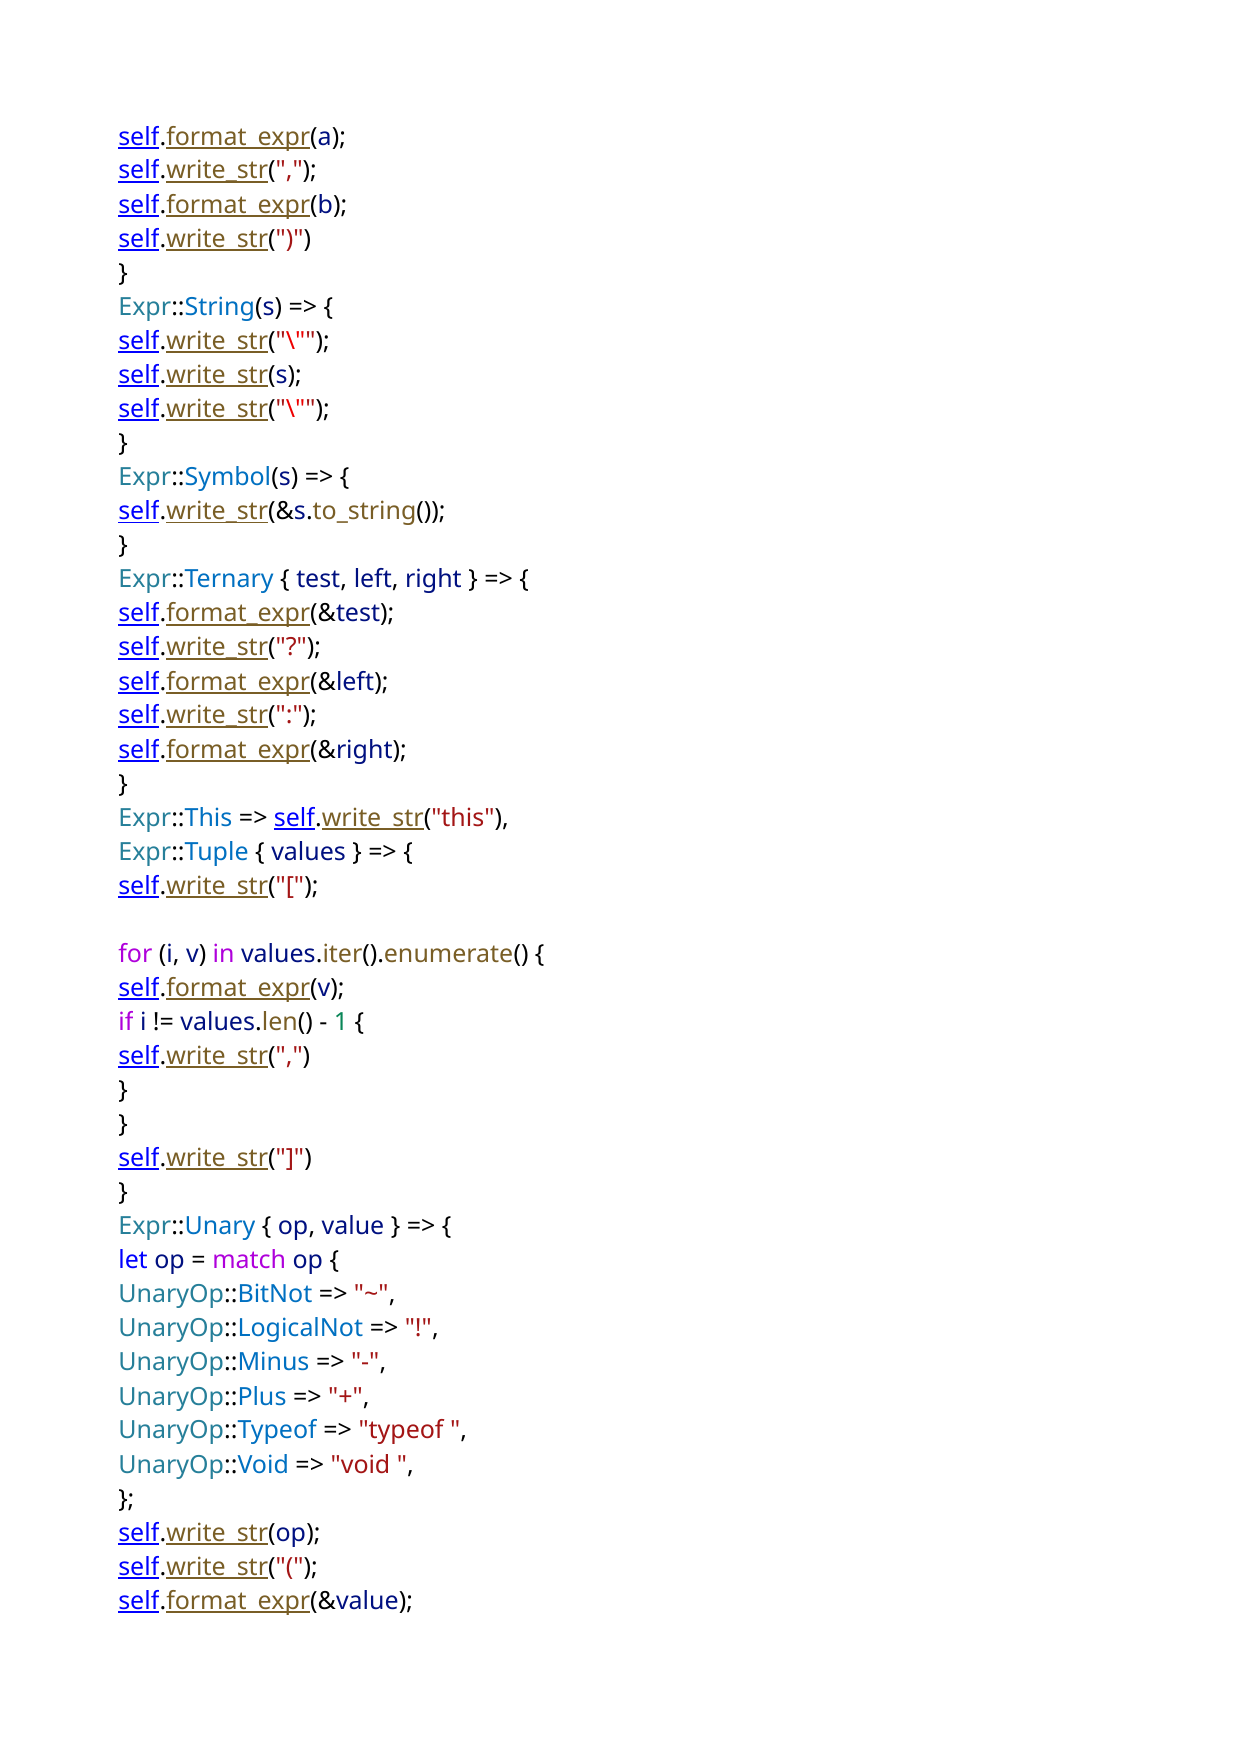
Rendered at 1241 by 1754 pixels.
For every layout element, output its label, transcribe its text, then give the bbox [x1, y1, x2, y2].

text self.write_str(op); [118, 1514, 1122, 1548]
text } [118, 1072, 1122, 1106]
text UnaryOp::Typeof => "typeof ", [118, 1412, 1122, 1446]
text self.format_expr(&right); [118, 731, 1122, 765]
text UnaryOp::LogicalNot => "!", [118, 1310, 1122, 1344]
text self.format_expr(a); [118, 118, 1122, 152]
text UnaryOp::Void => "void ", [118, 1446, 1122, 1480]
text self.write_str(","); [118, 152, 1122, 186]
text } [118, 527, 1122, 561]
text self.write_str(",") [118, 1037, 1122, 1072]
text self.write_str("\""); [118, 391, 1122, 425]
text self.write_str("["); [118, 867, 1122, 902]
text } [118, 1106, 1122, 1140]
text } [118, 1174, 1122, 1208]
text Expr::Tuple { values } => { [118, 833, 1122, 867]
text UnaryOp::Minus => "-", [118, 1344, 1122, 1378]
text self.write_str(":"); [118, 697, 1122, 731]
text self.write_str("("); [118, 1548, 1122, 1582]
text Expr::Ternary { test, left, right } => { [118, 561, 1122, 595]
text } [118, 425, 1122, 459]
text self.write_str(")") [118, 220, 1122, 254]
text self.write_str(s); [118, 357, 1122, 391]
text }; [118, 1480, 1122, 1514]
text } [118, 765, 1122, 799]
text self.write_str("?"); [118, 629, 1122, 663]
text self.write_str(&s.to_string()); [118, 493, 1122, 527]
text self.format_expr(b); [118, 186, 1122, 220]
text self.format_expr(&value); [118, 1582, 1122, 1617]
text Expr::Symbol(s) => { [118, 459, 1122, 493]
text Expr::This => self.write_str("this"), [118, 799, 1122, 833]
text self.format_expr(&test); [118, 595, 1122, 629]
text if i != values.len() - 1 { [118, 1003, 1122, 1037]
text self.write_str("\""); [118, 322, 1122, 357]
text } [118, 254, 1122, 288]
text Expr::Unary { op, value } => { [118, 1208, 1122, 1242]
text for (i, v) in values.iter().enumerate() { [118, 935, 1122, 969]
text UnaryOp::BitNot => "~", [118, 1276, 1122, 1310]
text Expr::String(s) => { [118, 288, 1122, 322]
text let op = match op { [118, 1242, 1122, 1276]
text self.format_expr(&left); [118, 663, 1122, 697]
text self.format_expr(v); [118, 969, 1122, 1003]
text UnaryOp::Plus => "+", [118, 1378, 1122, 1412]
text self.write_str("]") [118, 1140, 1122, 1174]
